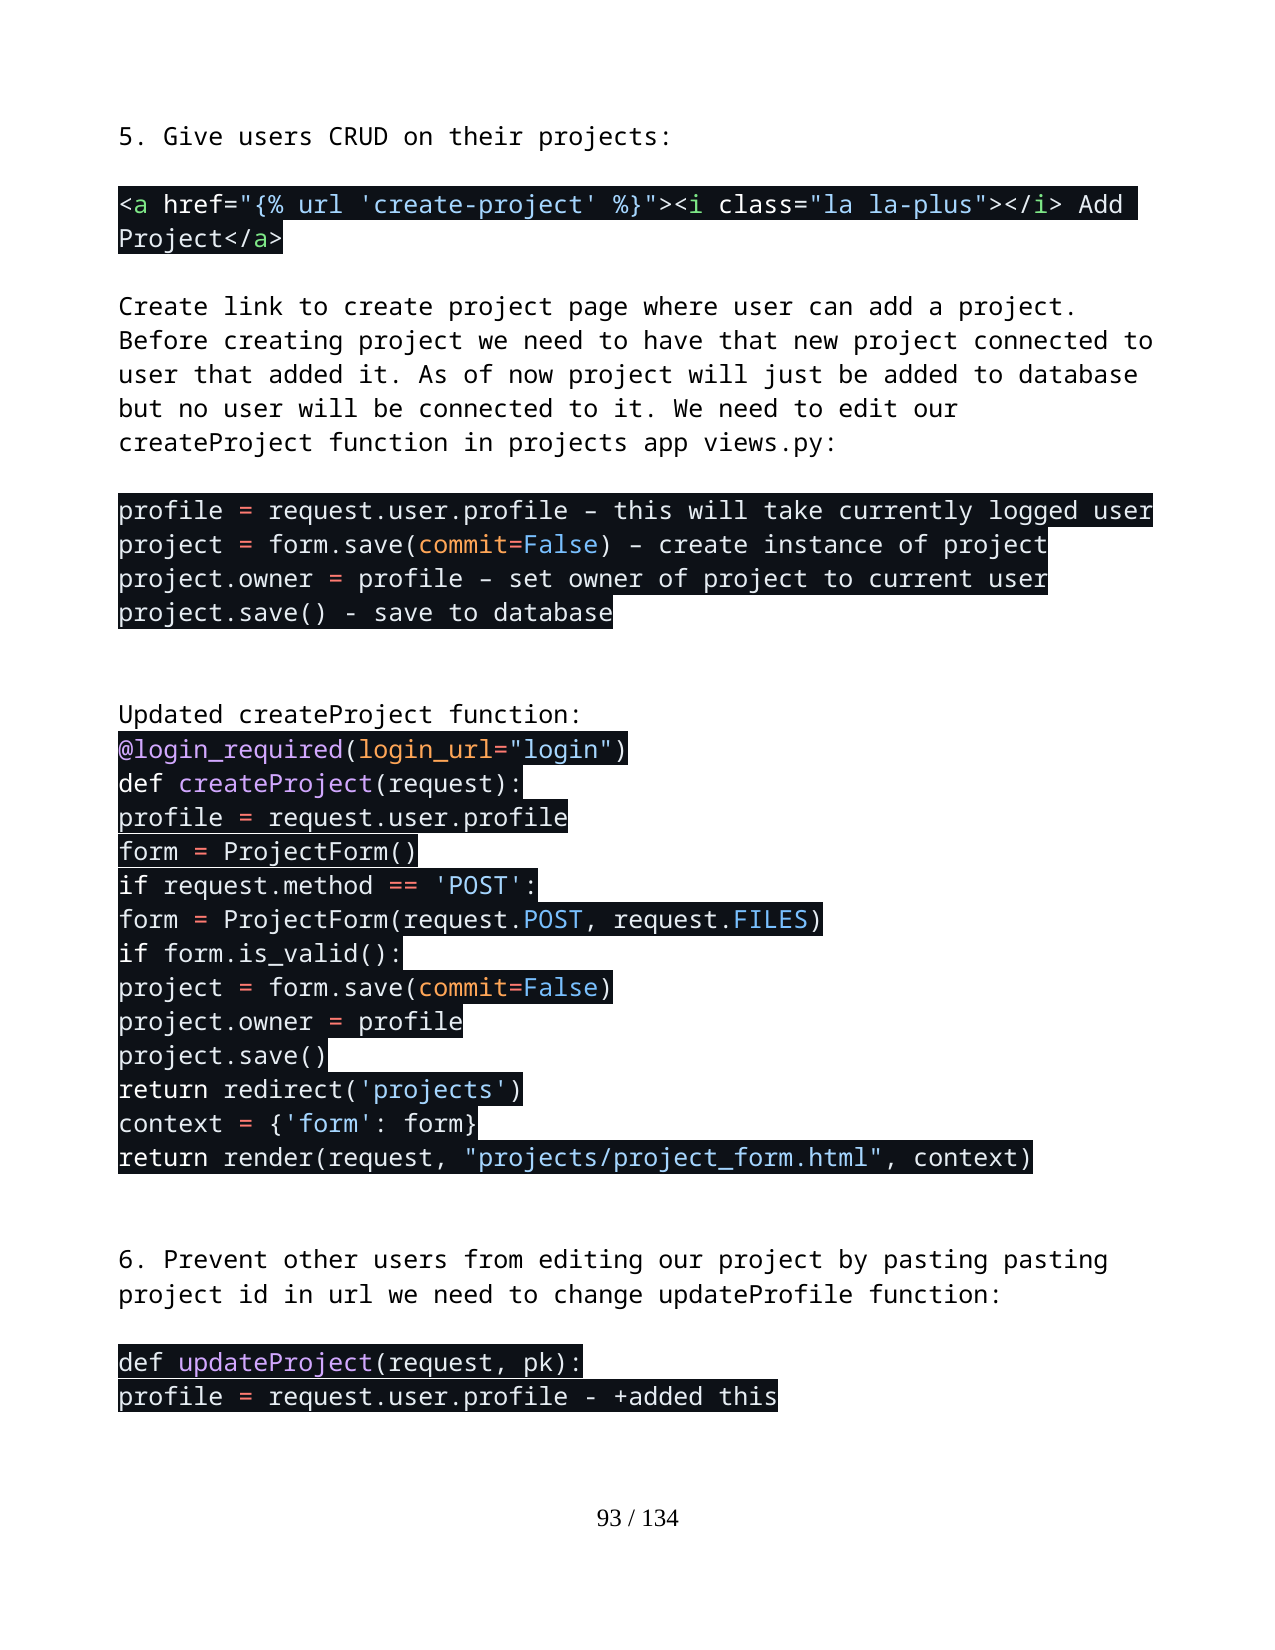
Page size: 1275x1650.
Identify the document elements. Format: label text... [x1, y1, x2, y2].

text 5. Give users CRUD on their projects: [118, 118, 1157, 152]
text def createProject(request): [118, 765, 1157, 799]
text def updateProject(request, pk): [118, 1344, 1157, 1378]
text project = form.save(commit=False) – create instance of project [118, 527, 1157, 561]
text project.save() [118, 1038, 1157, 1072]
text profile = request.user.profile - +added this [118, 1378, 1157, 1412]
text if request.method == 'POST': [118, 867, 1157, 902]
text return redirect('projects') [118, 1072, 1157, 1106]
text form = ProjectForm() [118, 833, 1157, 867]
text profile = request.user.profile [118, 799, 1157, 833]
text context = {'form': form} [118, 1106, 1157, 1140]
text profile = request.user.profile – this will take currently logged user [118, 493, 1157, 527]
text if form.is_valid(): [118, 936, 1157, 970]
text @login_required(login_url="login") [118, 731, 1157, 765]
text project.save() - save to database [118, 595, 1157, 629]
text project.owner = profile – set owner of project to current user [118, 561, 1157, 595]
text form = ProjectForm(request.POST, request.FILES) [118, 902, 1157, 936]
text project.owner = profile [118, 1004, 1157, 1038]
text <a href="{% url 'create-project' %}"><i class="la la-plus"></i> Add Project</a> [118, 186, 1157, 254]
text return render(request, "projects/project_form.html", context) [118, 1140, 1157, 1174]
text 6. Prevent other users from editing our project by pasting pasting project id in url we need to change updateProfile function: [118, 1242, 1157, 1310]
text Updated createProject function: [118, 697, 1157, 731]
text Create link to create project page where user can add a project. Before creating project we need to have that new project connected to user that added it. As of now project will just be added to database but no user will be connected to it. We need to edit our createProject function in projects app views.py: [118, 288, 1157, 459]
text project = form.save(commit=False) [118, 970, 1157, 1004]
